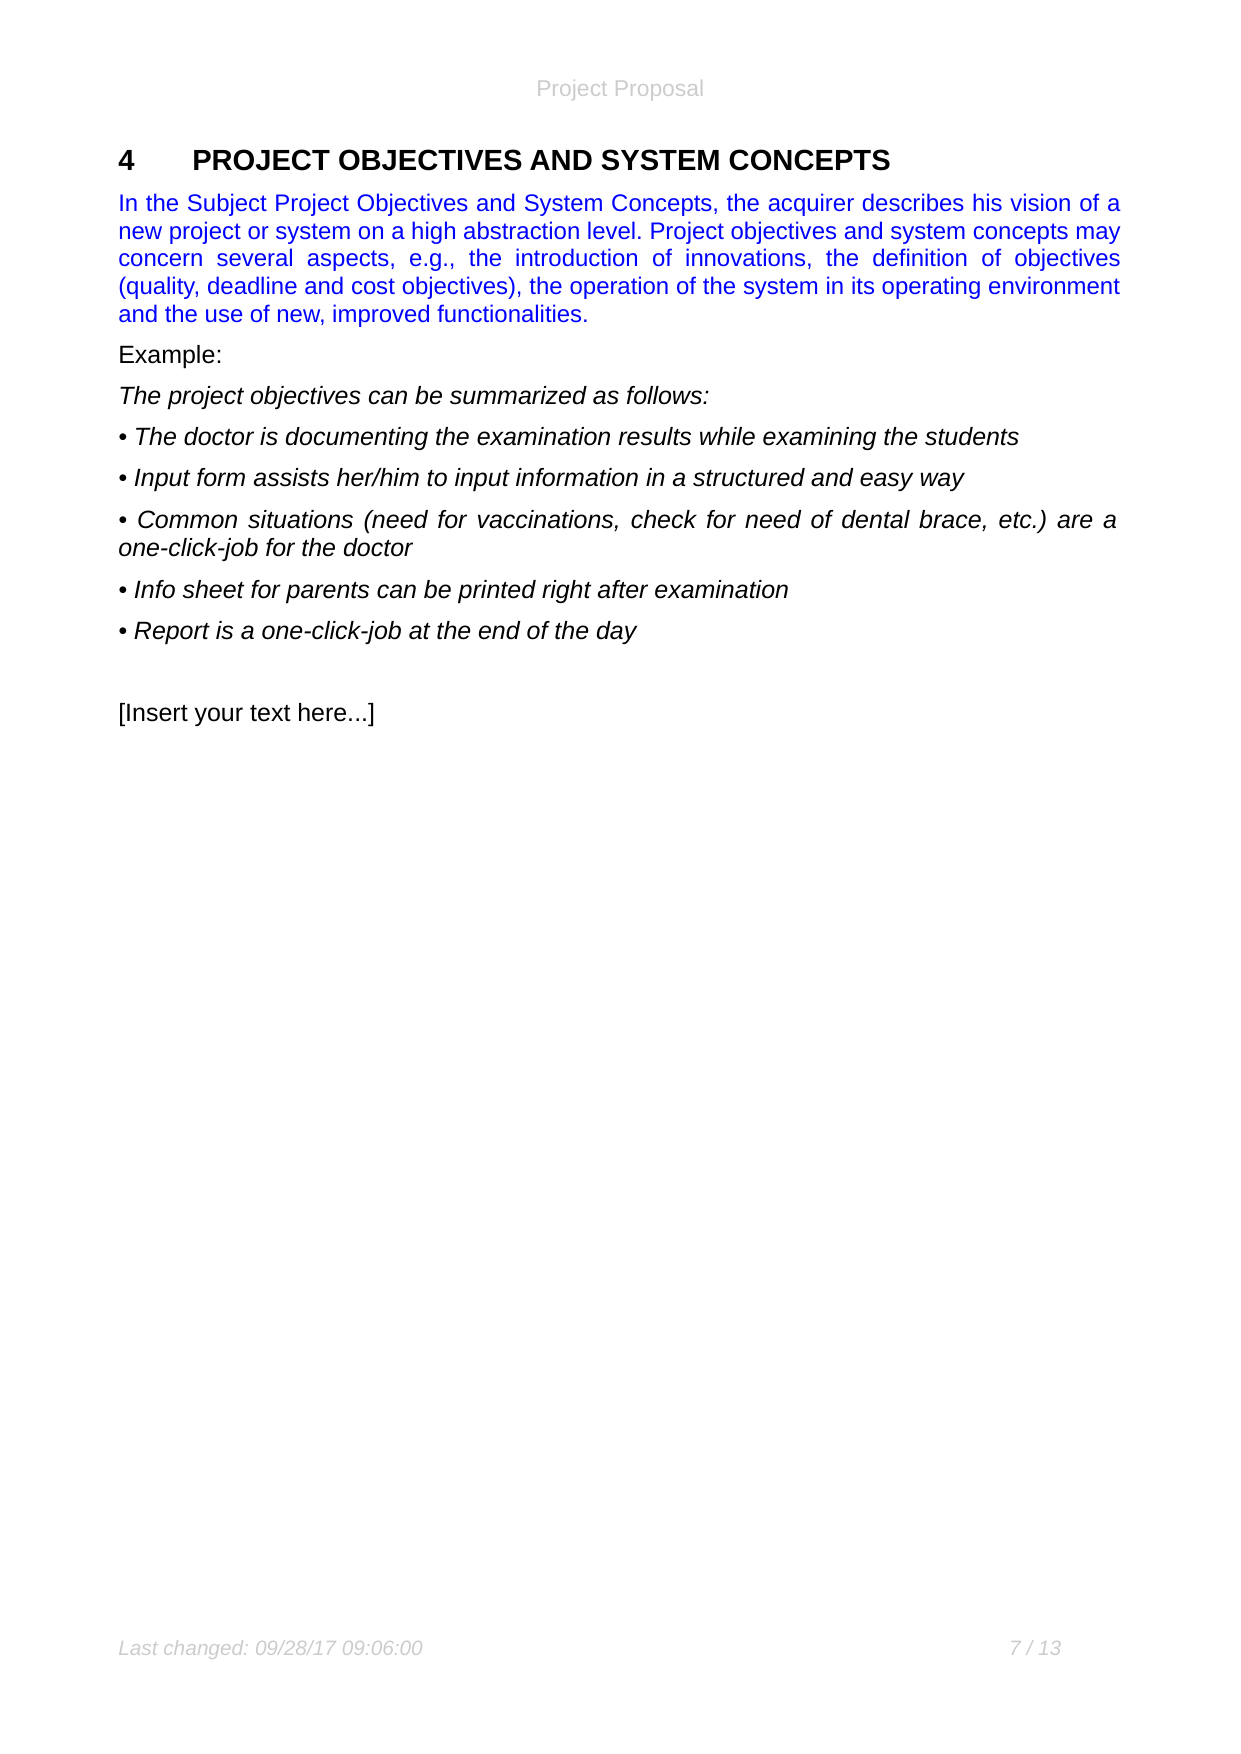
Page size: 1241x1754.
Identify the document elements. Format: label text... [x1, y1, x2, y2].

text Example: [118, 340, 1122, 368]
text The project objectives can be summarized as follows: [118, 381, 1122, 410]
text • Common situations (need for vaccinations, check for need of dental brace, etc.) are a one-click-job for the doctor [118, 505, 1122, 562]
text • Info sheet for parents can be printed right after examination [118, 575, 1122, 603]
text • Report is a one-click-job at the end of the day [118, 616, 1122, 645]
text [Insert your text here...] [118, 698, 1122, 727]
text • Input form assists her/him to input information in a structured and easy way [118, 463, 1122, 492]
subtitle Project Objectives and System Concepts [118, 143, 1122, 177]
text In the Subject Project Objectives and System Concepts, the acquirer describes his vision of a new project or system on a high abstraction level. Project objectives and system concepts may concern several aspects, e.g., the introduction of innovations, the definition of objectives (quality, deadline and cost objectives), the operation of the system in its operating environment and the use of new, improved functionalities. [118, 189, 1122, 327]
text • The doctor is documenting the examination results while examining the students [118, 422, 1122, 451]
